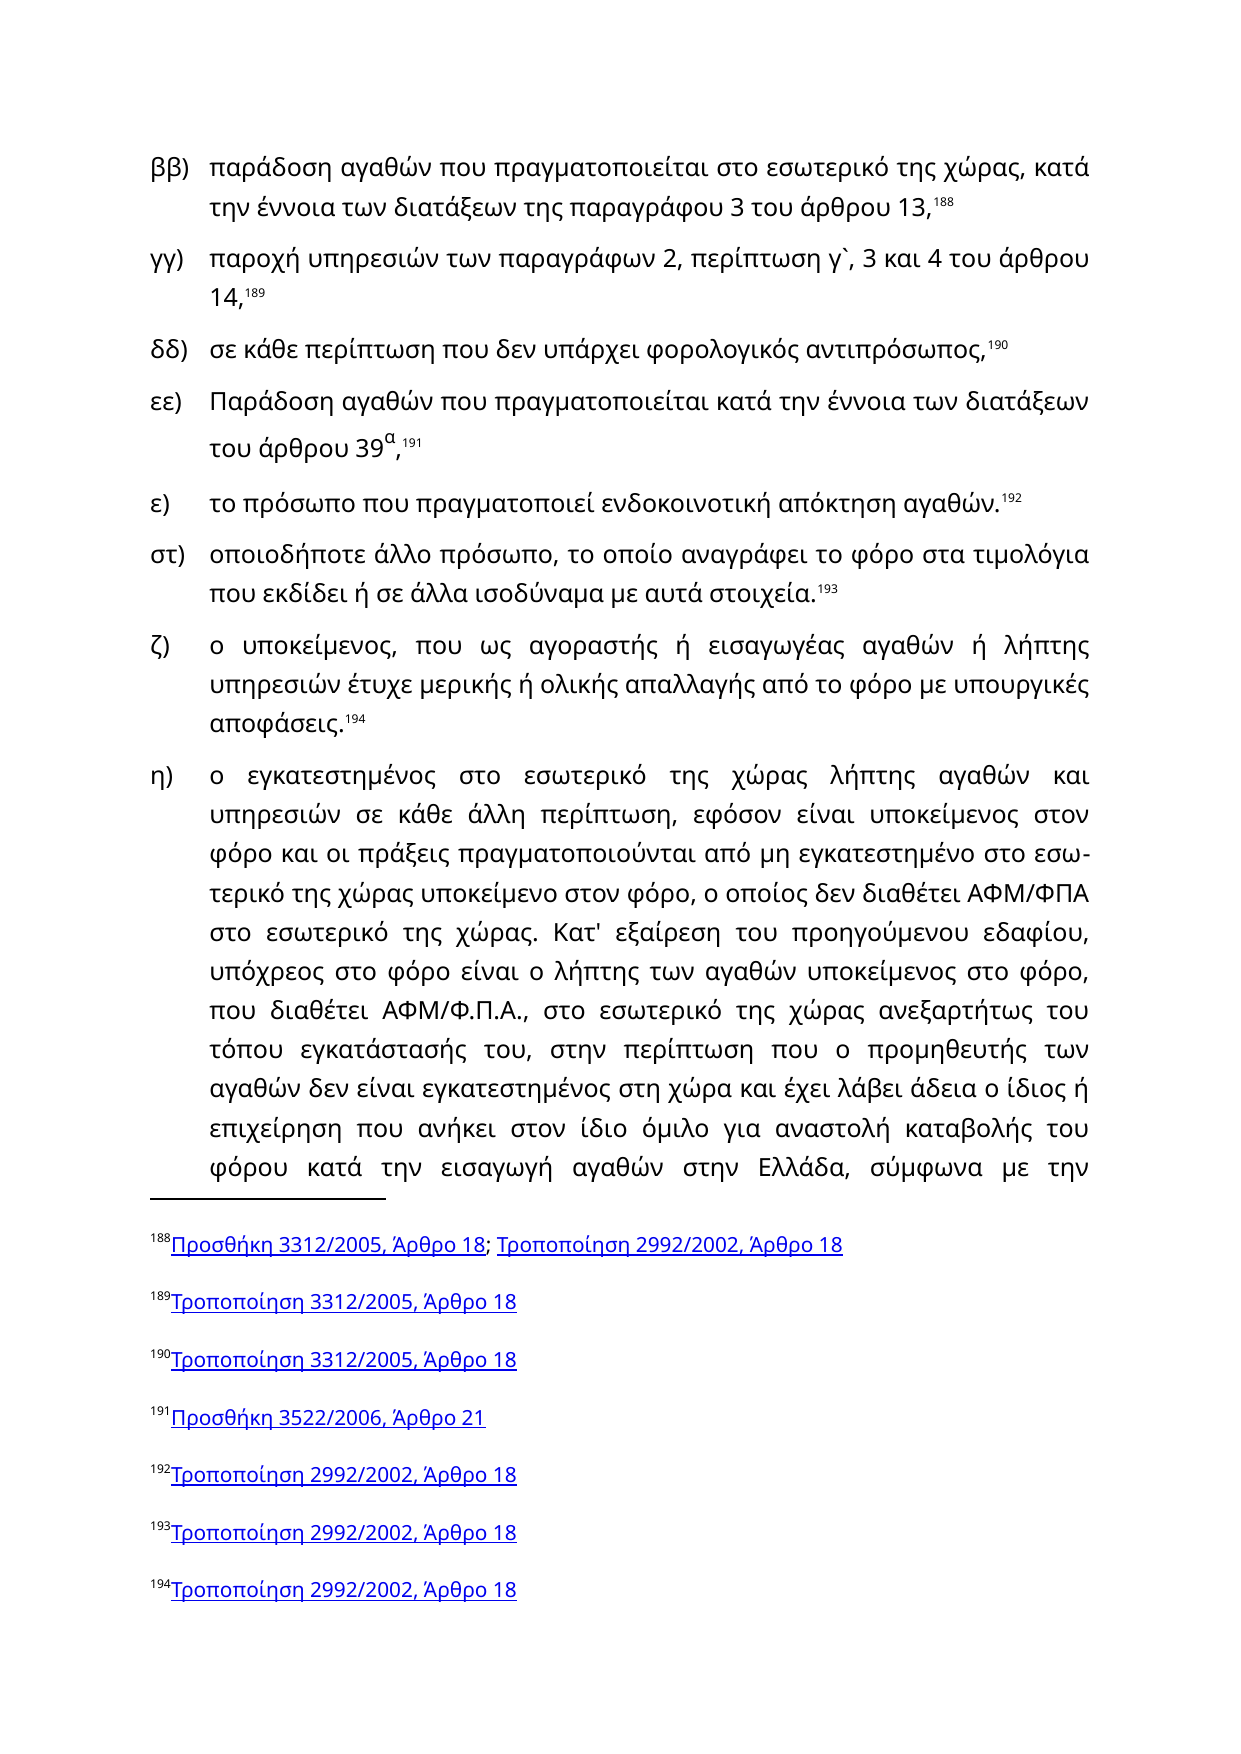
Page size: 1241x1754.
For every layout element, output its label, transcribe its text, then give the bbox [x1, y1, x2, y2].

list η) ο εγκατεστημένος στο εσωτερικό της χώρας λήπτης αγαθών και υπηρεσιών σε κάθε άλλη περίπτωση, εφόσον είναι υποκείμενος στον φόρο και οι πράξεις πραγματοποιούνται από μη εγκατεστημένο στο εσω­τερικό της χώρας υποκείμενο στον φόρο, ο οποίος δεν διαθέτει ΑΦΜ/ΦΠΑ στο εσωτερικό της χώρας. Κατ' εξαίρεση του προηγούμενου εδαφίου, υπόχρεος στο φόρο είναι ο λήπτης των αγαθών υποκείμενος στο φόρο, που διαθέτει ΑΦΜ/Φ.Π.Α., στο εσωτερικό της χώρας ανεξαρτήτως του τόπου εγκατάστασής του, στην περίπτωση που ο προμηθευτής των αγαθών δεν είναι εγκατεστημένος στη χώρα και έχει λάβει άδεια ο ίδιος ή επιχείρηση που ανήκει στον ίδιο όμιλο για αναστολή καταβολής του φόρου κατά την εισαγωγή αγαθών στην Ελλάδα, σύμφωνα με την [150, 758, 1090, 1183]
list γγ) παροχή υπηρεσιών των παραγράφων 2, περίπτωση γ`, 3 και 4 του άρθρου 14, [150, 241, 1090, 314]
list εε) Παράδοση αγαθών που πραγματοποιείται κατά την έννοια των διατάξεων του άρθρου 39α, [150, 383, 1090, 466]
text Προσθήκη 3312/2005, Άρθρο 18; Τροποποίηση 2992/2002, Άρθρο 18 [150, 1230, 1090, 1258]
list ε) το πρόσωπο που πραγματοποιεί ενδοκοινοτική απόκτηση αγαθών. [150, 485, 1090, 519]
list δδ) σε κάθε περίπτωση που δεν υπάρχει φορολογικός αντιπρόσωπος, [150, 332, 1090, 366]
text Τροποποίηση 3312/2005, Άρθρο 18 [150, 1287, 1090, 1316]
text Τροποποίηση 3312/2005, Άρθρο 18 [150, 1345, 1090, 1373]
text Τροποποίηση 2992/2002, Άρθρο 18 [150, 1518, 1090, 1546]
list στ) οποιοδήποτε άλλο πρόσωπο, το οποίο αναγράφει το φόρο στα τιμολόγια που εκδίδει ή σε άλλα ισοδύναμα με αυτά στοιχεία. [150, 537, 1090, 610]
text Τροποποίηση 2992/2002, Άρθρο 18 [150, 1460, 1090, 1489]
text Προσθήκη 3522/2006, Άρθρο 21 [150, 1403, 1090, 1431]
text Τροποποίηση 2992/2002, Άρθρο 18 [150, 1576, 1090, 1604]
list ζ) ο υποκείμενος, που ως αγοραστής ή εισαγωγέας αγαθών ή λήπτης υπηρεσιών έτυχε μερικής ή ολικής απαλλαγής από το φόρο με υπουργικές αποφάσεις. [150, 628, 1090, 740]
list ββ) παράδοση αγαθών που πραγματοποιείται στο εσωτερικό της χώρας, κατά την έννοια των διατάξεων της παραγράφου 3 του άρθρου 13, [150, 150, 1090, 223]
